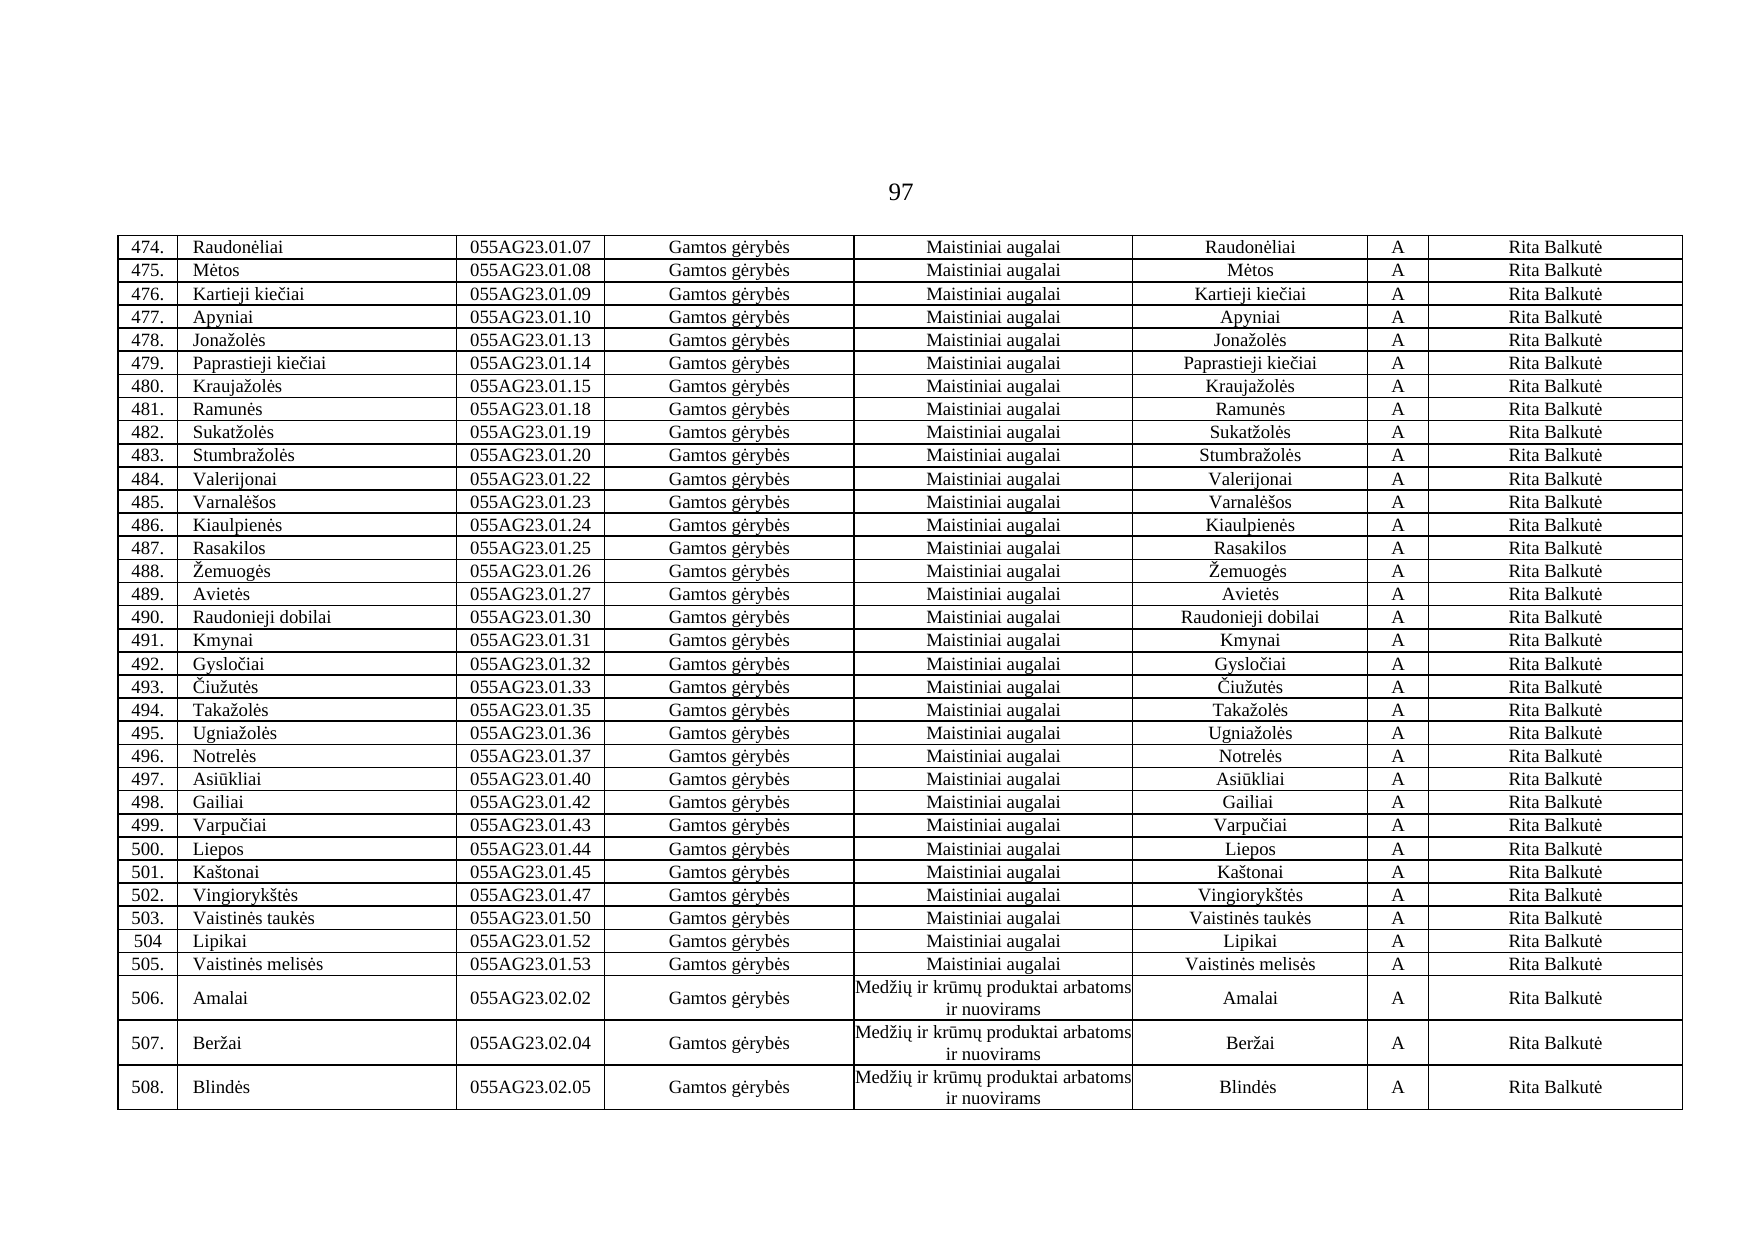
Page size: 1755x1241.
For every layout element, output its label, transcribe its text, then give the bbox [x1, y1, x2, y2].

table_cell Kartieji kiečiai [1133, 283, 1367, 304]
table_cell Gamtos gėrybės [605, 283, 853, 304]
table_cell 055AG23.01.24 [457, 514, 604, 535]
table_cell Maistiniai augalai [855, 791, 1132, 813]
table_cell Varpučiai [1133, 815, 1367, 836]
table_cell 055AG23.01.52 [457, 930, 604, 952]
table_cell Lipikai [178, 930, 456, 952]
table_cell Maistiniai augalai [855, 745, 1132, 767]
table_cell A [1368, 352, 1428, 373]
table_cell Gamtos gėrybės [605, 653, 853, 674]
table_cell A [1368, 676, 1428, 697]
table_cell Maistiniai augalai [855, 653, 1132, 674]
table_cell Gamtos gėrybės [605, 537, 853, 558]
table_cell Maistiniai augalai [855, 930, 1132, 952]
table_cell Kraujažolės [178, 375, 456, 397]
table_cell Valerijonai [1133, 468, 1367, 489]
table_cell 055AG23.01.43 [457, 815, 604, 836]
table_cell Gamtos gėrybės [605, 930, 853, 952]
table_cell 055AG23.01.36 [457, 722, 604, 743]
table_cell A [1368, 930, 1428, 952]
table_cell Maistiniai augalai [855, 306, 1132, 327]
table_cell Gamtos gėrybės [605, 491, 853, 512]
table_cell 501. [119, 861, 177, 882]
table_cell Gamtos gėrybės [605, 630, 853, 651]
table_cell Maistiniai augalai [855, 491, 1132, 512]
table_cell 055AG23.01.08 [457, 260, 604, 281]
table_cell Maistiniai augalai [855, 907, 1132, 928]
table_cell Kartieji kiečiai [178, 283, 456, 304]
table_cell Paprastieji kiečiai [178, 352, 456, 373]
table_cell 508. [119, 1066, 177, 1109]
table_cell 481. [119, 398, 177, 420]
table_cell A [1368, 306, 1428, 327]
table_cell 055AG23.01.20 [457, 445, 604, 466]
table_cell Gamtos gėrybės [605, 398, 853, 420]
table_cell 496. [119, 745, 177, 767]
table_cell Maistiniai augalai [855, 445, 1132, 466]
table_cell A [1368, 260, 1428, 281]
table_cell Gamtos gėrybės [605, 838, 853, 859]
table_cell Rita Balkutė [1429, 283, 1682, 304]
table_cell 485. [119, 491, 177, 512]
table_cell 484. [119, 468, 177, 489]
table_cell 482. [119, 421, 177, 443]
table_cell Rita Balkutė [1429, 468, 1682, 489]
table_cell Lipikai [1133, 930, 1367, 952]
table_cell 055AG23.01.18 [457, 398, 604, 420]
table_cell Rita Balkutė [1429, 676, 1682, 697]
table_cell Vingiorykštės [1133, 884, 1367, 905]
table_cell Gamtos gėrybės [605, 560, 853, 582]
table_cell Gamtos gėrybės [605, 306, 853, 327]
table_cell Vaistinės taukės [1133, 907, 1367, 928]
table_cell 490. [119, 606, 177, 628]
table_cell Gysločiai [1133, 653, 1367, 674]
table_cell Jonažolės [178, 329, 456, 350]
table_cell Gamtos gėrybės [605, 260, 853, 281]
table_cell A [1368, 537, 1428, 558]
table_cell 055AG23.01.35 [457, 699, 604, 720]
table_cell Gamtos gėrybės [605, 1066, 853, 1109]
table_cell 055AG23.01.44 [457, 838, 604, 859]
table_cell Gamtos gėrybės [605, 329, 853, 350]
table_cell Maistiniai augalai [855, 514, 1132, 535]
table_cell A [1368, 722, 1428, 743]
table_cell Rita Balkutė [1429, 884, 1682, 905]
table_cell 506. [119, 976, 177, 1019]
table_cell A [1368, 468, 1428, 489]
table_cell Rita Balkutė [1429, 537, 1682, 558]
table_cell Rita Balkutė [1429, 236, 1682, 258]
table_cell Rita Balkutė [1429, 421, 1682, 443]
table_cell Kaštonai [178, 861, 456, 882]
table_cell Notrelės [1133, 745, 1367, 767]
table_cell Ugniažolės [178, 722, 456, 743]
table_cell Gamtos gėrybės [605, 722, 853, 743]
table_cell Kiaulpienės [1133, 514, 1367, 535]
table_cell A [1368, 699, 1428, 720]
table_cell Vaistinės taukės [178, 907, 456, 928]
table_cell 055AG23.01.31 [457, 630, 604, 651]
table_cell 055AG23.01.30 [457, 606, 604, 628]
table_cell Raudonieji dobilai [1133, 606, 1367, 628]
table_cell 055AG23.01.25 [457, 537, 604, 558]
table_cell Gamtos gėrybės [605, 791, 853, 813]
table_cell A [1368, 976, 1428, 1019]
table_cell Apyniai [178, 306, 456, 327]
table_cell 495. [119, 722, 177, 743]
table_cell 055AG23.01.33 [457, 676, 604, 697]
table_cell Rita Balkutė [1429, 976, 1682, 1019]
table_cell Gamtos gėrybės [605, 421, 853, 443]
table_cell Rita Balkutė [1429, 791, 1682, 813]
table_cell 488. [119, 560, 177, 582]
table_cell 491. [119, 630, 177, 651]
table_cell Maistiniai augalai [855, 583, 1132, 605]
table_cell 489. [119, 583, 177, 605]
table_cell Rita Balkutė [1429, 306, 1682, 327]
table_cell Rita Balkutė [1429, 815, 1682, 836]
table_cell Maistiniai augalai [855, 421, 1132, 443]
table_cell Gamtos gėrybės [605, 745, 853, 767]
table_cell Gamtos gėrybės [605, 375, 853, 397]
table_cell Beržai [1133, 1021, 1367, 1064]
table_cell Rita Balkutė [1429, 907, 1682, 928]
table_cell 055AG23.01.07 [457, 236, 604, 258]
table_cell Gamtos gėrybės [605, 815, 853, 836]
table_cell Asiūkliai [178, 768, 456, 790]
table_cell A [1368, 630, 1428, 651]
table_cell Gamtos gėrybės [605, 907, 853, 928]
table_cell Rita Balkutė [1429, 514, 1682, 535]
table_cell 055AG23.01.50 [457, 907, 604, 928]
table_cell A [1368, 907, 1428, 928]
table_cell Amalai [178, 976, 456, 1019]
table_cell Sukatžolės [178, 421, 456, 443]
table_cell 480. [119, 375, 177, 397]
table_cell Gamtos gėrybės [605, 861, 853, 882]
table_cell Žemuogės [1133, 560, 1367, 582]
table_cell A [1368, 1066, 1428, 1109]
table_cell Ramunės [1133, 398, 1367, 420]
table_cell 055AG23.01.09 [457, 283, 604, 304]
table_cell A [1368, 491, 1428, 512]
table_cell Rita Balkutė [1429, 653, 1682, 674]
table_cell 055AG23.01.23 [457, 491, 604, 512]
table_cell Gamtos gėrybės [605, 953, 853, 975]
table_cell Rita Balkutė [1429, 722, 1682, 743]
table_cell Rasakilos [1133, 537, 1367, 558]
table_cell 474. [119, 236, 177, 258]
table_cell Rita Balkutė [1429, 630, 1682, 651]
table_cell Maistiniai augalai [855, 352, 1132, 373]
table_cell A [1368, 560, 1428, 582]
table_cell Čiužutės [178, 676, 456, 697]
table_cell Raudonieji dobilai [178, 606, 456, 628]
table_cell Maistiniai augalai [855, 329, 1132, 350]
table_cell 055AG23.01.27 [457, 583, 604, 605]
table_cell A [1368, 421, 1428, 443]
table_cell Maistiniai augalai [855, 768, 1132, 790]
table_cell Žemuogės [178, 560, 456, 582]
table_cell 055AG23.02.05 [457, 1066, 604, 1109]
table_cell 055AG23.01.13 [457, 329, 604, 350]
table_cell 055AG23.02.04 [457, 1021, 604, 1064]
table_cell 503. [119, 907, 177, 928]
table_cell Gamtos gėrybės [605, 699, 853, 720]
table_cell Gamtos gėrybės [605, 606, 853, 628]
table_cell 055AG23.01.10 [457, 306, 604, 327]
table_cell Maistiniai augalai [855, 722, 1132, 743]
table_cell Avietės [178, 583, 456, 605]
table_cell Liepos [1133, 838, 1367, 859]
table_cell Gamtos gėrybės [605, 236, 853, 258]
table_cell Gamtos gėrybės [605, 768, 853, 790]
table_cell Maistiniai augalai [855, 699, 1132, 720]
table_cell 475. [119, 260, 177, 281]
table_cell Beržai [178, 1021, 456, 1064]
table_cell 478. [119, 329, 177, 350]
table_cell Rita Balkutė [1429, 260, 1682, 281]
table_cell A [1368, 768, 1428, 790]
table_cell Avietės [1133, 583, 1367, 605]
table_cell 055AG23.01.14 [457, 352, 604, 373]
table_cell Rita Balkutė [1429, 560, 1682, 582]
table_cell Gamtos gėrybės [605, 583, 853, 605]
table_cell A [1368, 606, 1428, 628]
table_cell Maistiniai augalai [855, 260, 1132, 281]
table_cell 500. [119, 838, 177, 859]
table_cell A [1368, 445, 1428, 466]
table_cell 497. [119, 768, 177, 790]
table_cell 055AG23.01.37 [457, 745, 604, 767]
table_cell A [1368, 861, 1428, 882]
table_cell A [1368, 1021, 1428, 1064]
table_cell 504 [119, 930, 177, 952]
table_cell Kmynai [178, 630, 456, 651]
table_cell 055AG23.01.19 [457, 421, 604, 443]
table_cell Rita Balkutė [1429, 1021, 1682, 1064]
table_cell Kraujažolės [1133, 375, 1367, 397]
table_cell A [1368, 375, 1428, 397]
table_cell Ramunės [178, 398, 456, 420]
table_cell 055AG23.01.45 [457, 861, 604, 882]
table_cell Amalai [1133, 976, 1367, 1019]
table_cell Vingiorykštės [178, 884, 456, 905]
table_cell Kaštonai [1133, 861, 1367, 882]
table_cell Čiužutės [1133, 676, 1367, 697]
table_cell Stumbražolės [1133, 445, 1367, 466]
table_cell Gamtos gėrybės [605, 352, 853, 373]
table_cell Maistiniai augalai [855, 676, 1132, 697]
table_cell Raudonėliai [1133, 236, 1367, 258]
table_cell Medžių ir krūmų produktai arbatoms ir nuovirams [855, 1066, 1132, 1109]
table_cell Rita Balkutė [1429, 329, 1682, 350]
table_cell Raudonėliai [178, 236, 456, 258]
table_cell 483. [119, 445, 177, 466]
table_cell 055AG23.01.47 [457, 884, 604, 905]
table_cell Jonažolės [1133, 329, 1367, 350]
table_cell 055AG23.01.40 [457, 768, 604, 790]
table_cell 055AG23.01.53 [457, 953, 604, 975]
table_cell Rita Balkutė [1429, 745, 1682, 767]
table_cell Maistiniai augalai [855, 861, 1132, 882]
table_cell Paprastieji kiečiai [1133, 352, 1367, 373]
table_cell A [1368, 653, 1428, 674]
table_cell Rasakilos [178, 537, 456, 558]
table_cell Medžių ir krūmų produktai arbatoms ir nuovirams [855, 1021, 1132, 1064]
table_cell Maistiniai augalai [855, 606, 1132, 628]
table_cell Maistiniai augalai [855, 630, 1132, 651]
table_cell Blindės [178, 1066, 456, 1109]
table_cell Rita Balkutė [1429, 838, 1682, 859]
table_cell 502. [119, 884, 177, 905]
table_cell 505. [119, 953, 177, 975]
table_cell Rita Balkutė [1429, 398, 1682, 420]
table_cell Rita Balkutė [1429, 953, 1682, 975]
table_cell 055AG23.01.15 [457, 375, 604, 397]
table_cell Varpučiai [178, 815, 456, 836]
table_cell A [1368, 583, 1428, 605]
table_cell Rita Balkutė [1429, 699, 1682, 720]
table_cell A [1368, 745, 1428, 767]
table_cell Medžių ir krūmų produktai arbatoms ir nuovirams [855, 976, 1132, 1019]
table_cell Mėtos [1133, 260, 1367, 281]
table_cell Maistiniai augalai [855, 560, 1132, 582]
table_cell Maistiniai augalai [855, 537, 1132, 558]
table_cell A [1368, 791, 1428, 813]
table_cell Liepos [178, 838, 456, 859]
table_cell Kmynai [1133, 630, 1367, 651]
table_cell Rita Balkutė [1429, 375, 1682, 397]
table_cell Maistiniai augalai [855, 838, 1132, 859]
table_cell 487. [119, 537, 177, 558]
table_cell A [1368, 953, 1428, 975]
table_cell 476. [119, 283, 177, 304]
table_cell Notrelės [178, 745, 456, 767]
table_cell A [1368, 838, 1428, 859]
table_cell 486. [119, 514, 177, 535]
table_cell Maistiniai augalai [855, 815, 1132, 836]
table_cell Rita Balkutė [1429, 583, 1682, 605]
table_cell Asiūkliai [1133, 768, 1367, 790]
table_cell 492. [119, 653, 177, 674]
table_cell Maistiniai augalai [855, 236, 1132, 258]
table_cell A [1368, 283, 1428, 304]
table_cell Vaistinės melisės [1133, 953, 1367, 975]
table_cell A [1368, 514, 1428, 535]
table_cell 494. [119, 699, 177, 720]
table_cell A [1368, 236, 1428, 258]
table_cell 055AG23.01.32 [457, 653, 604, 674]
table_cell 055AG23.01.42 [457, 791, 604, 813]
table_cell Gamtos gėrybės [605, 514, 853, 535]
table_cell Gamtos gėrybės [605, 468, 853, 489]
table_cell 498. [119, 791, 177, 813]
table_cell Ugniažolės [1133, 722, 1367, 743]
table_cell Takažolės [178, 699, 456, 720]
table_cell Rita Balkutė [1429, 861, 1682, 882]
table_cell Gamtos gėrybės [605, 676, 853, 697]
table_cell Gamtos gėrybės [605, 976, 853, 1019]
table_cell Maistiniai augalai [855, 468, 1132, 489]
table_cell Rita Balkutė [1429, 491, 1682, 512]
table_cell Valerijonai [178, 468, 456, 489]
table_cell Kiaulpienės [178, 514, 456, 535]
table_cell Gamtos gėrybės [605, 445, 853, 466]
table_cell Maistiniai augalai [855, 375, 1132, 397]
table_cell 055AG23.01.22 [457, 468, 604, 489]
table_cell 507. [119, 1021, 177, 1064]
table_cell A [1368, 815, 1428, 836]
table_cell Gamtos gėrybės [605, 1021, 853, 1064]
table_cell Rita Balkutė [1429, 606, 1682, 628]
table_cell A [1368, 884, 1428, 905]
table_cell Blindės [1133, 1066, 1367, 1109]
table_cell Gysločiai [178, 653, 456, 674]
table_cell Vaistinės melisės [178, 953, 456, 975]
table_cell 479. [119, 352, 177, 373]
table_cell Varnalėšos [1133, 491, 1367, 512]
table_cell Takažolės [1133, 699, 1367, 720]
table_cell Gailiai [178, 791, 456, 813]
table_cell Rita Balkutė [1429, 352, 1682, 373]
table_cell Maistiniai augalai [855, 884, 1132, 905]
table_cell Gamtos gėrybės [605, 884, 853, 905]
table_cell Maistiniai augalai [855, 953, 1132, 975]
table_cell 055AG23.01.26 [457, 560, 604, 582]
table_cell Gailiai [1133, 791, 1367, 813]
table_cell Maistiniai augalai [855, 283, 1132, 304]
table_cell Rita Balkutė [1429, 930, 1682, 952]
table_cell 055AG23.02.02 [457, 976, 604, 1019]
table_cell Stumbražolės [178, 445, 456, 466]
table_cell Apyniai [1133, 306, 1367, 327]
table_cell Rita Balkutė [1429, 445, 1682, 466]
table_cell A [1368, 329, 1428, 350]
table_cell 499. [119, 815, 177, 836]
table_cell 493. [119, 676, 177, 697]
table_cell Sukatžolės [1133, 421, 1367, 443]
table_cell 477. [119, 306, 177, 327]
table_cell Varnalėšos [178, 491, 456, 512]
table_cell Mėtos [178, 260, 456, 281]
table_cell Rita Balkutė [1429, 768, 1682, 790]
table_cell Rita Balkutė [1429, 1066, 1682, 1109]
table_cell Maistiniai augalai [855, 398, 1132, 420]
table_cell A [1368, 398, 1428, 420]
